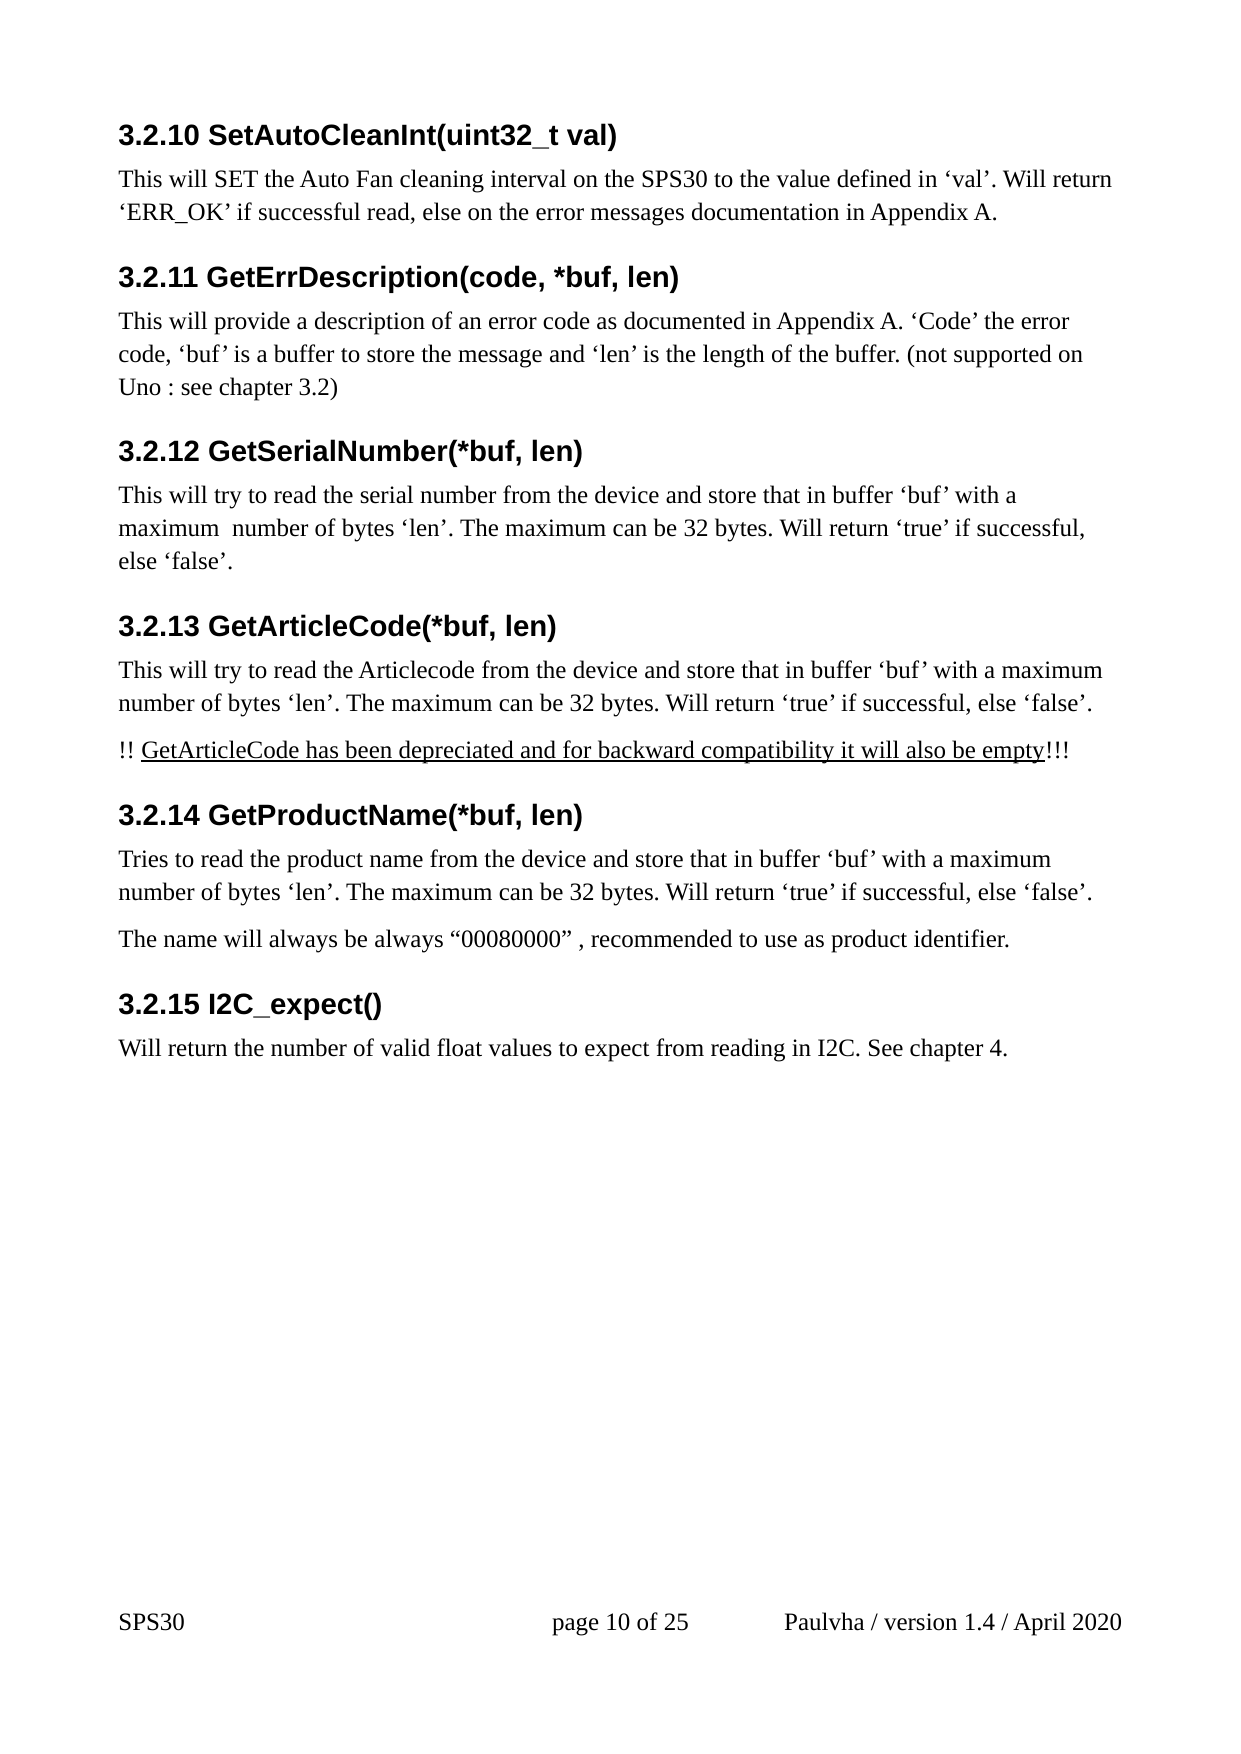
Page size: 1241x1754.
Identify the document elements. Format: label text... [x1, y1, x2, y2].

subtitle 3.2.14 GetProductName(*buf, len) [118, 798, 1122, 831]
text Tries to read the product name from the device and store that in buffer ‘buf’ with a maximum number of bytes ‘len’. The maximum can be 32 bytes. Will return ‘true’ if successful, else ‘false’. [118, 844, 1122, 906]
text This will SET the Auto Fan cleaning interval on the SPS30 to the value defined in ‘val’. Will return ‘ERR_OK’ if successful read, else on the error messages documentation in Appendix A. [118, 164, 1122, 226]
text The name will always be always “00080000” , recommended to use as product identifier. [118, 924, 1122, 953]
text This will try to read the serial number from the device and store that in buffer ‘buf’ with a maximum number of bytes ‘len’. The maximum can be 32 bytes. Will return ‘true’ if successful, else ‘false’. [118, 480, 1122, 575]
subtitle 3.2.12 GetSerialNumber(*buf, len) [118, 434, 1122, 468]
text !! GetArticleCode has been depreciated and for backward compatibility it will also be empty!!! [118, 735, 1122, 764]
subtitle 3.2.15 I2C_expect() [118, 987, 1122, 1020]
text This will provide a description of an error code as documented in Appendix A. ‘Code’ the error code, ‘buf’ is a buffer to store the message and ‘len’ is the length of the buffer. (not supported on Uno : see chapter 3.2) [118, 306, 1122, 401]
text This will try to read the Articlecode from the device and store that in buffer ‘buf’ with a maximum number of bytes ‘len’. The maximum can be 32 bytes. Will return ‘true’ if successful, else ‘false’. [118, 655, 1122, 717]
subtitle 3.2.10 SetAutoCleanInt(uint32_t val) [118, 118, 1122, 152]
text Will return the number of valid float values to expect from reading in I2C. See chapter 4. [118, 1033, 1122, 1062]
subtitle 3.2.13 GetArticleCode(*buf, len) [118, 608, 1122, 642]
subtitle 3.2.11 GetErrDescription(code, *buf, len) [118, 259, 1122, 293]
